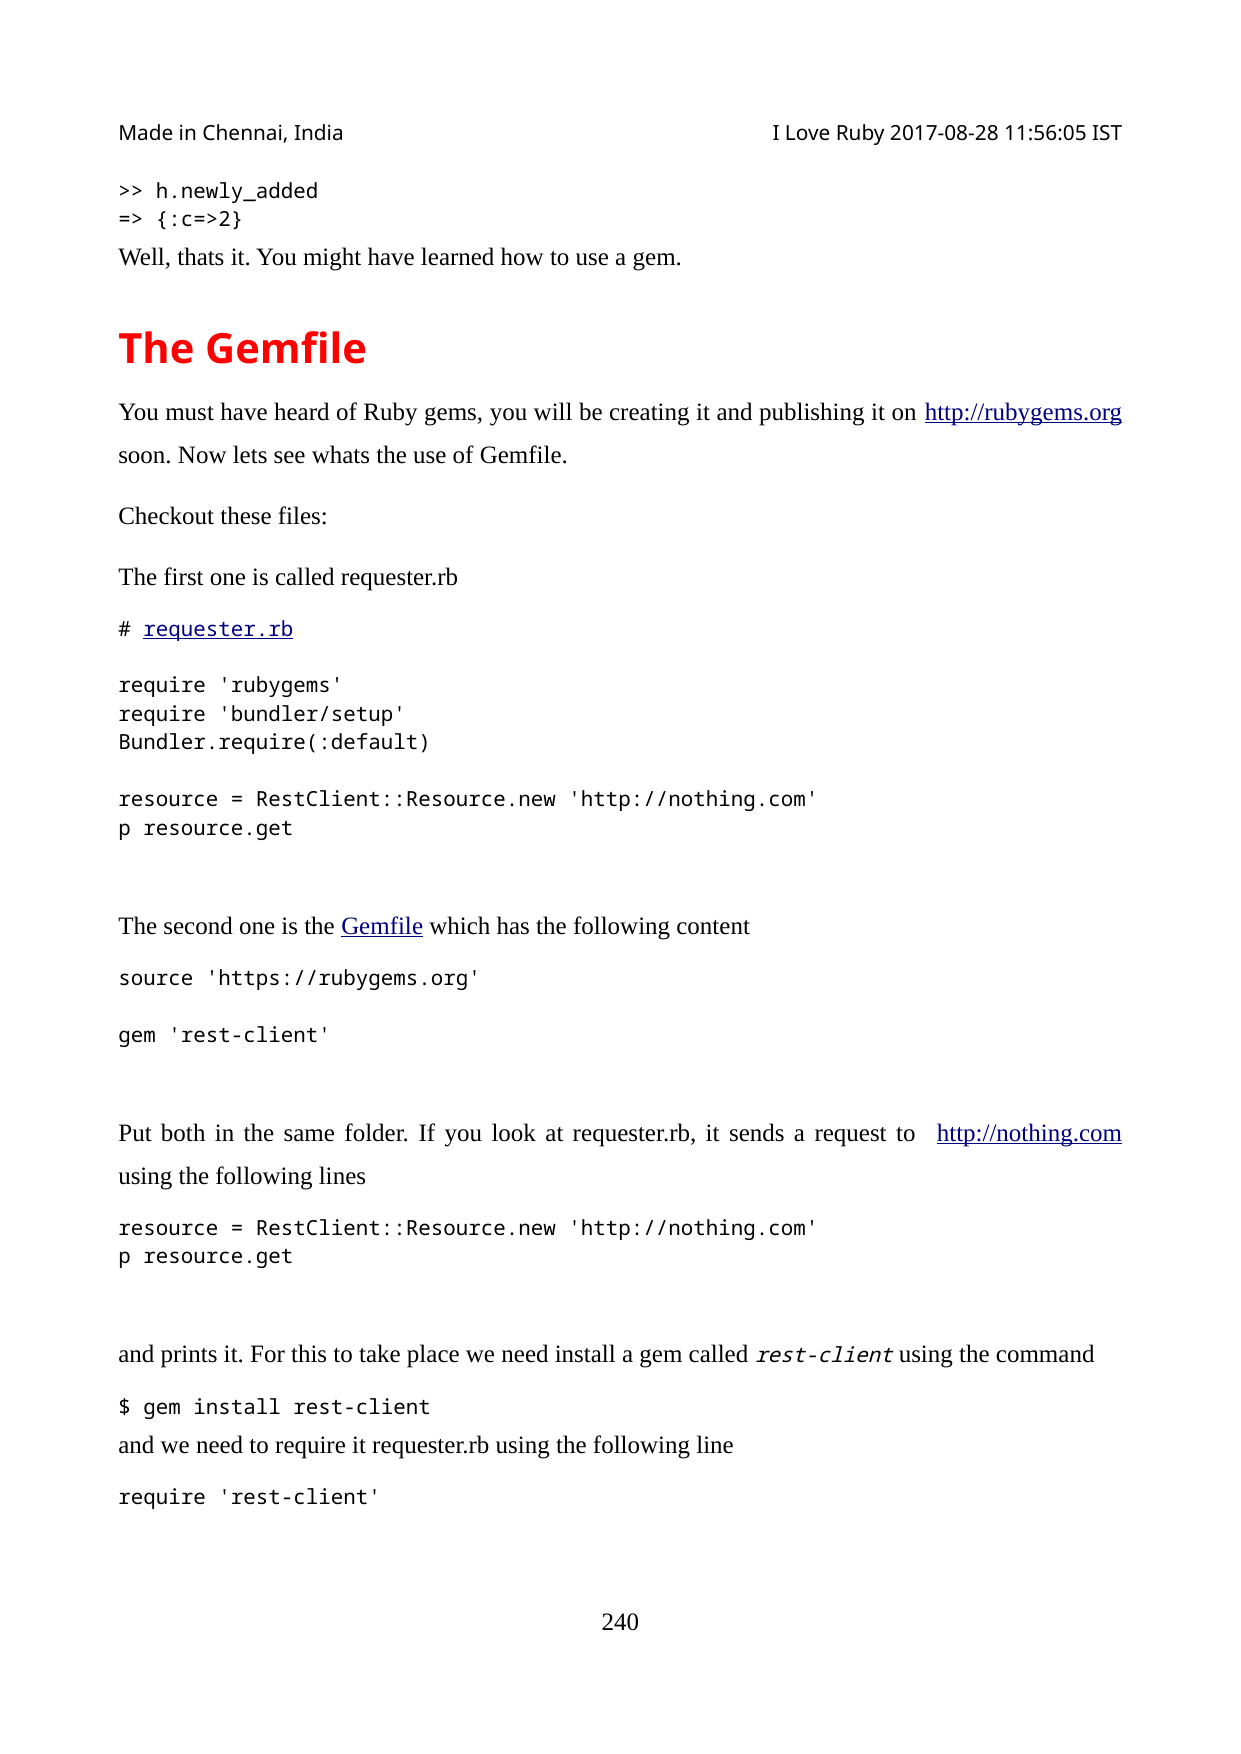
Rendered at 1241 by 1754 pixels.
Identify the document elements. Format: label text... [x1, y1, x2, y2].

text source 'https://rubygems.org' [118, 963, 1122, 991]
text and we need to require it requester.rb using the following line [118, 1430, 1122, 1458]
text The second one is the Gemfile which has the following content [118, 911, 1122, 939]
text p resource.get [118, 1241, 1122, 1270]
text require 'rest-client' [118, 1482, 1122, 1510]
text resource = RestClient::Resource.new 'http://nothing.com' [118, 784, 1122, 813]
text The first one is called requester.rb [118, 562, 1122, 590]
text and prints it. For this to take place we need install a gem called rest-client using the command [118, 1339, 1122, 1369]
text require 'rubygems' [118, 671, 1122, 699]
text gem 'rest-client' [118, 1020, 1122, 1048]
text resource = RestClient::Resource.new 'http://nothing.com' [118, 1213, 1122, 1241]
text # requester.rb [118, 614, 1122, 642]
text Checkout these files: [118, 501, 1122, 529]
text Bundler.require(:default) [118, 727, 1122, 756]
text Well, thats it. You might have learned how to use a gem. [118, 242, 1122, 271]
text >> h.newly_added [118, 176, 1122, 204]
text Put both in the same folder. If you look at requester.rb, it sends a request to http://nothing.com using the following lines [118, 1118, 1122, 1190]
subtitle The Gemfile [118, 319, 1122, 376]
text => {:c=>2} [118, 204, 1122, 233]
text You must have heard of Ruby gems, you will be creating it and publishing it on http://rubygems.org soon. Now lets see whats the use of Gemfile. [118, 397, 1122, 469]
text $ gem install rest-client [118, 1392, 1122, 1421]
text p resource.get [118, 813, 1122, 841]
text require 'bundler/setup' [118, 699, 1122, 727]
